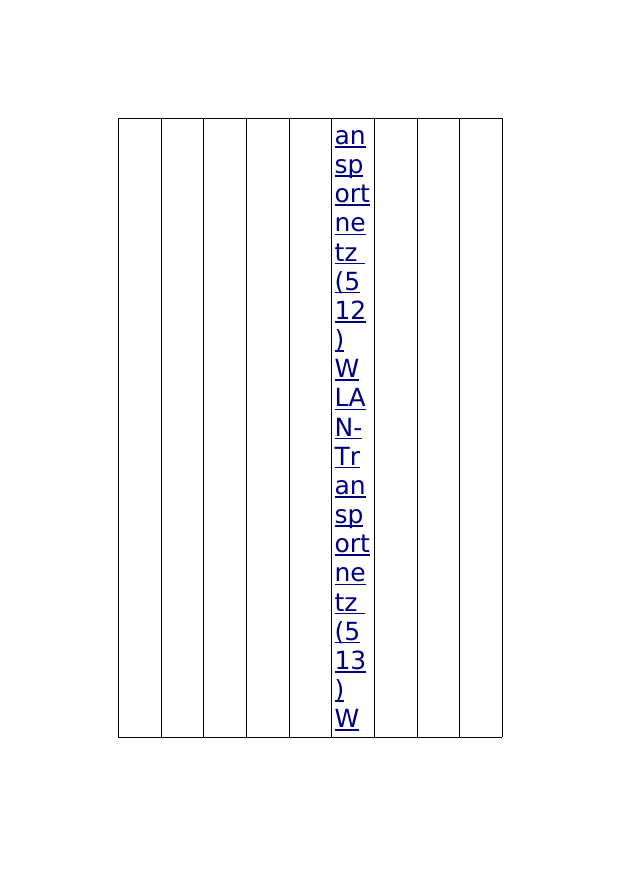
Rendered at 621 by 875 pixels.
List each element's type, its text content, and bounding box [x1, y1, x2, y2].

table_cell [204, 119, 246, 737]
table_cell [418, 119, 459, 737]
table_cell [375, 119, 417, 737]
table_cell ansportnetz (512) WLAN-Transportnetz (513) W [332, 119, 374, 737]
table_cell [162, 119, 203, 737]
table_cell [247, 119, 289, 737]
table_cell [119, 119, 161, 737]
table_cell [460, 119, 502, 737]
table_cell [290, 119, 331, 737]
